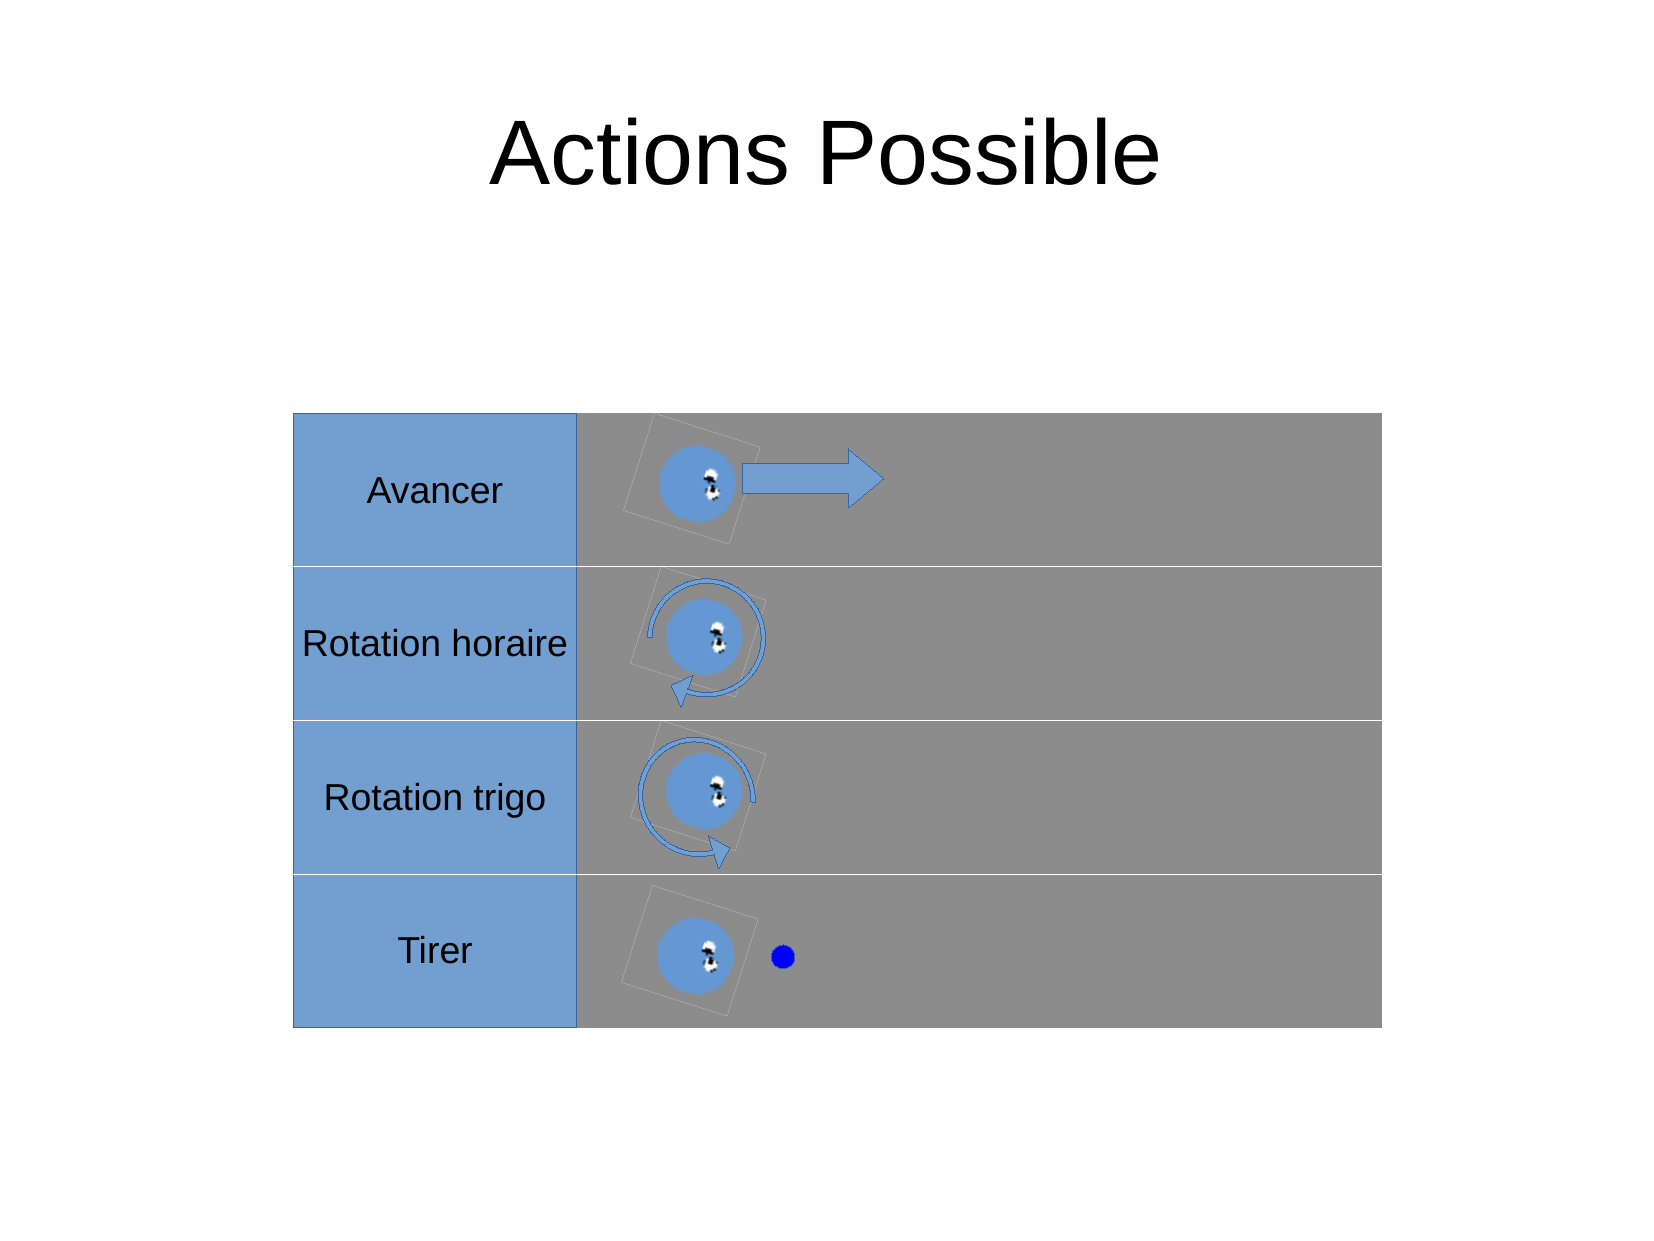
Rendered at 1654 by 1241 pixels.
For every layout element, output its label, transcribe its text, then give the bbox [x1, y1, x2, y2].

text_box Rotation trigo [293, 721, 577, 874]
text_box [647, 578, 766, 708]
title Actions Possible [82, 49, 1571, 257]
text_box Tirer [293, 875, 577, 1028]
text_box [771, 944, 795, 969]
picture [577, 875, 1382, 1028]
picture [577, 413, 1382, 566]
text_box Rotation horaire [293, 567, 577, 720]
picture [577, 721, 1382, 874]
picture [577, 567, 1382, 720]
text_box [638, 737, 756, 869]
text_box Avancer [293, 413, 577, 566]
text_box [742, 448, 884, 508]
